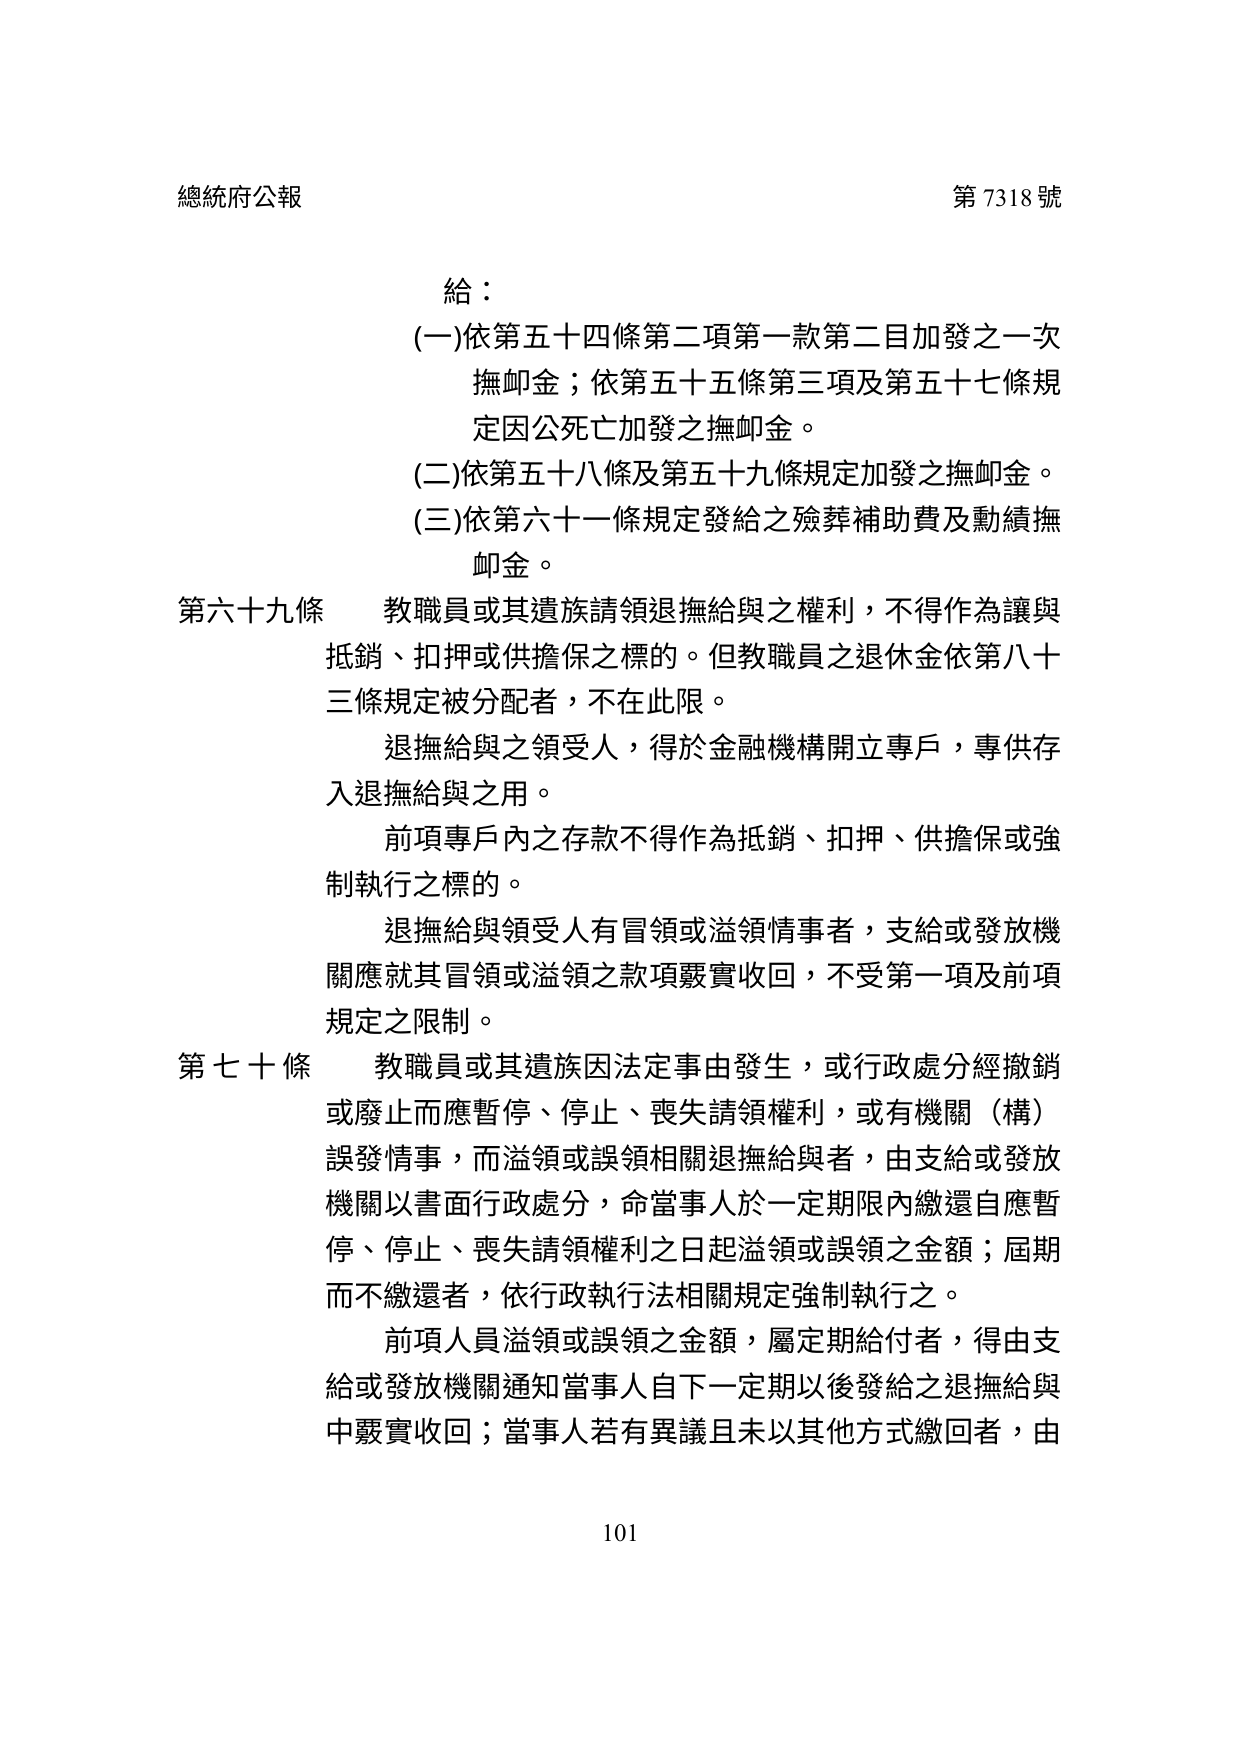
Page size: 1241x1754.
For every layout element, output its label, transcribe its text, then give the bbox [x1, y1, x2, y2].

text (三)依第六十一條規定發給之殮葬補助費及勳績撫卹金。 [413, 494, 1063, 585]
text 前項人員溢領或誤領之金額，屬定期給付者，得由支給或發放機關通知當事人自下一定期以後發給之退撫給與中覈實收回；當事人若有異議且未以其他方式繳回者，由 [325, 1315, 1063, 1452]
text 給： [384, 266, 1063, 311]
text (一)依第五十四條第二項第一款第二目加發之一次撫卹金；依第五十五條第三項及第五十七條規定因公死亡加發之撫卹金。 [413, 311, 1063, 448]
text 退撫給與之領受人，得於金融機構開立專戶，專供存入退撫給與之用。 [325, 722, 1063, 813]
text 第六十九條 教職員或其遺族請領退撫給與之權利，不得作為讓與、抵銷、扣押或供擔保之標的。但教職員之退休金依第八十三條規定被分配者，不在此限。 [177, 585, 1063, 722]
text (二)依第五十八條及第五十九條規定加發之撫卹金。 [413, 448, 1063, 494]
text 退撫給與領受人有冒領或溢領情事者，支給或發放機關應就其冒領或溢領之款項覈實收回，不受第一項及前項規定之限制。 [325, 904, 1063, 1041]
text 前項專戶內之存款不得作為抵銷、扣押、供擔保或強制執行之標的。 [325, 813, 1063, 904]
text 第七十條 教職員或其遺族因法定事由發生，或行政處分經撤銷或廢止而應暫停、停止、喪失請領權利，或有機關（構）誤發情事，而溢領或誤領相關退撫給與者，由支給或發放機關以書面行政處分，命當事人於一定期限內繳還自應暫停、停止、喪失請領權利之日起溢領或誤領之金額；屆期而不繳還者，依行政執行法相關規定強制執行之。 [177, 1041, 1063, 1315]
